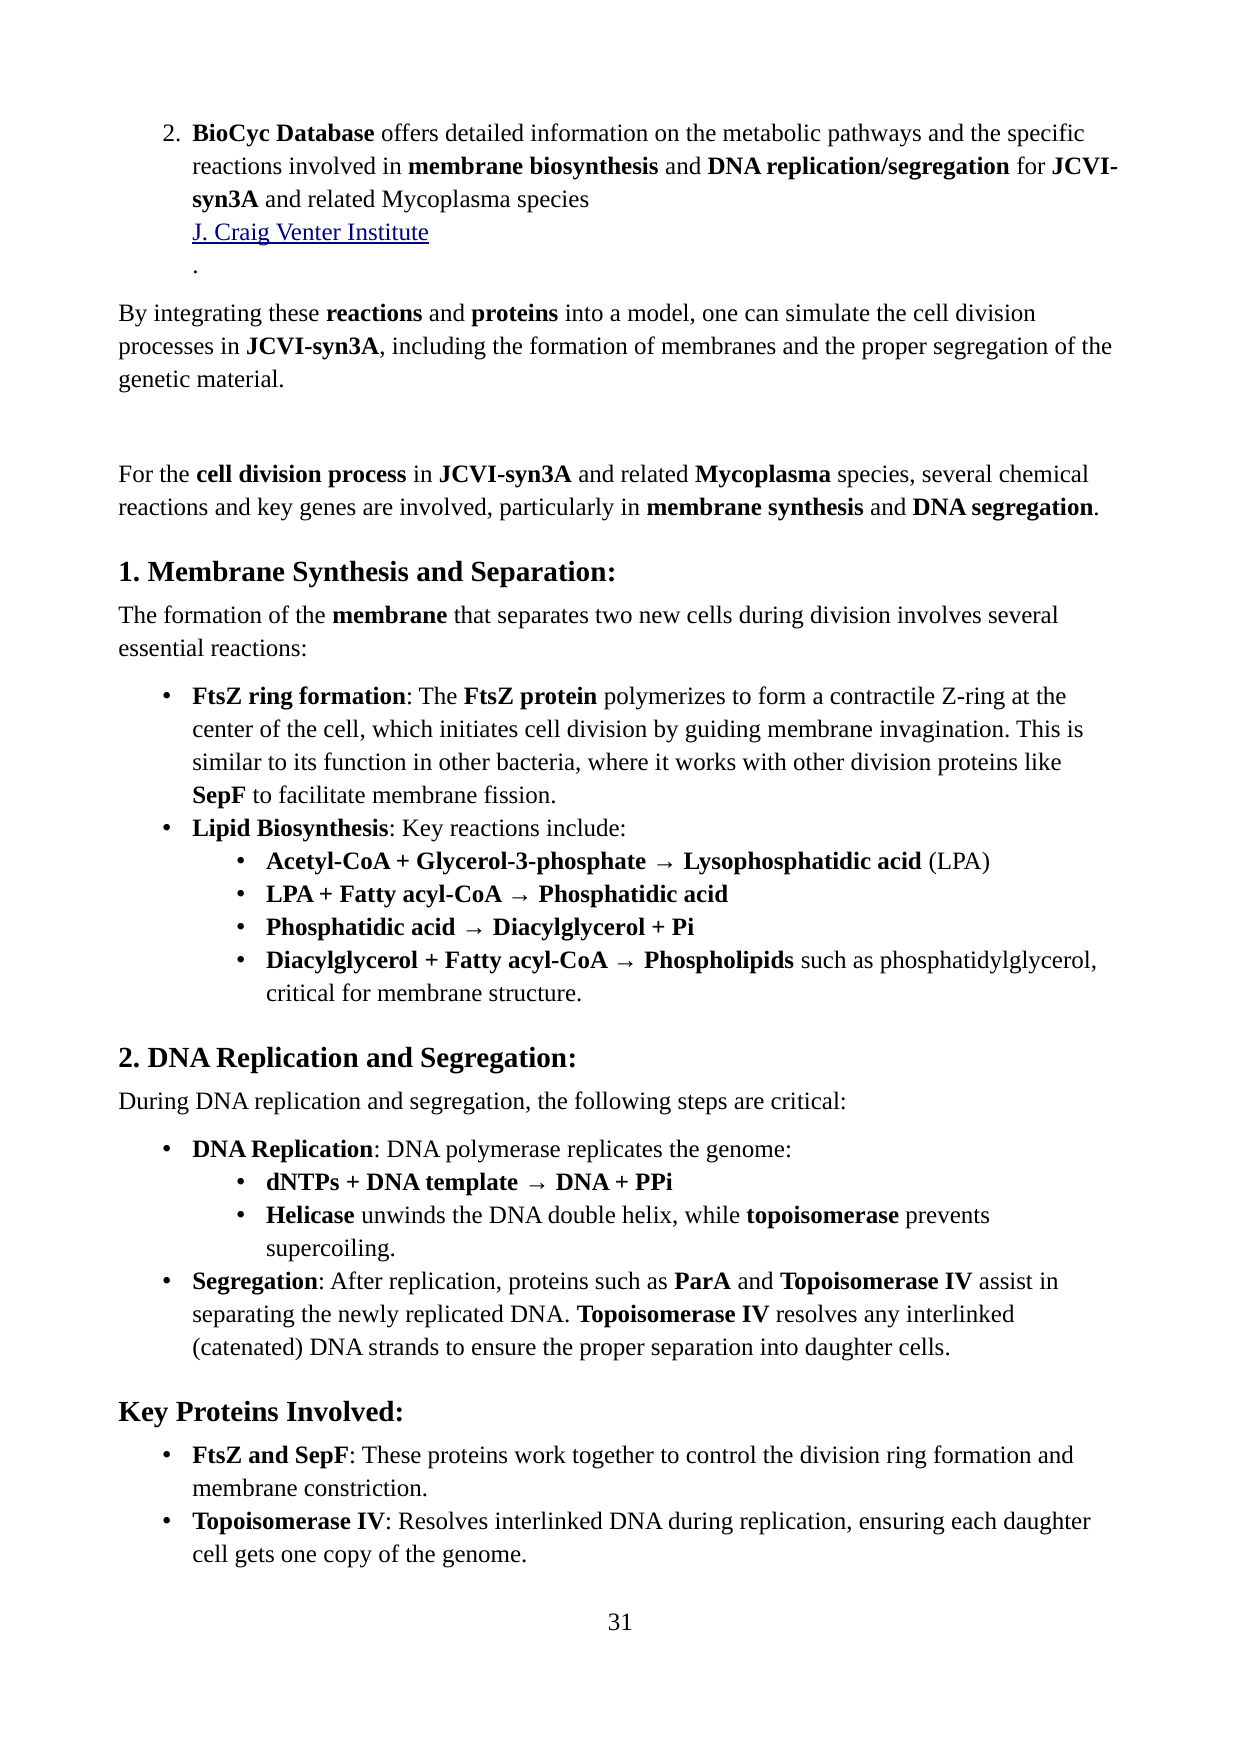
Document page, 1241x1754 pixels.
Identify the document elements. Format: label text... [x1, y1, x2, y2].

list Topoisomerase IV: Resolves interlinked DNA during replication, ensuring each daughter cell gets one copy of the genome. [162, 1506, 1122, 1568]
list dNTPs + DNA template → DNA + PPi [236, 1167, 1122, 1196]
list LPA + Fatty acyl-CoA → Phosphatidic acid [236, 879, 1122, 908]
list Segregation: After replication, proteins such as ParA and Topoisomerase IV assist in separating the newly replicated DNA. Topoisomerase IV resolves any interlinked (catenated) DNA strands to ensure the proper separation into daughter cells. [162, 1266, 1122, 1361]
subtitle 2. DNA Replication and Segregation: [118, 1040, 1122, 1074]
list FtsZ and SepF: These proteins work together to control the division ring formation and membrane constriction. [162, 1440, 1122, 1502]
list Lipid Biosynthesis: Key reactions include: [162, 813, 1122, 842]
list FtsZ ring formation: The FtsZ protein polymerizes to form a contractile Z-ring at the center of the cell, which initiates cell division by guiding membrane invagination. This is similar to its function in other bacteria, where it works with other division proteins like SepF to facilitate membrane fission. [162, 681, 1122, 809]
subtitle Key Proteins Involved: [118, 1394, 1122, 1428]
subtitle 1. Membrane Synthesis and Separation: [118, 554, 1122, 588]
text During DNA replication and segregation, the following steps are critical: [118, 1086, 1122, 1115]
text The formation of the membrane that separates two new cells during division involves several essential reactions: [118, 600, 1122, 662]
list BioCyc Database offers detailed information on the metabolic pathways and the specific reactions involved in membrane biosynthesis and DNA replication/segregation for JCVI-syn3A and related Mycoplasma species​ [162, 118, 1122, 213]
text By integrating these reactions and proteins into a model, one can simulate the cell division processes in JCVI-syn3A, including the formation of membranes and the proper segregation of the genetic material. [118, 298, 1122, 393]
list Helicase unwinds the DNA double helix, while topoisomerase prevents supercoiling. [236, 1200, 1122, 1262]
list Acetyl-CoA + Glycerol-3-phosphate → Lysophosphatidic acid (LPA) [236, 846, 1122, 875]
list . [162, 250, 1122, 279]
text For the cell division process in JCVI-syn3A and related Mycoplasma species, several chemical reactions and key genes are involved, particularly in membrane synthesis and DNA segregation. [118, 459, 1122, 521]
list Diacylglycerol + Fatty acyl-CoA → Phospholipids such as phosphatidylglycerol, critical for membrane structure. [236, 945, 1122, 1007]
list J. Craig Venter Institute [162, 217, 1122, 246]
list DNA Replication: DNA polymerase replicates the genome: [162, 1134, 1122, 1163]
list Phosphatidic acid → Diacylglycerol + Pi [236, 912, 1122, 941]
